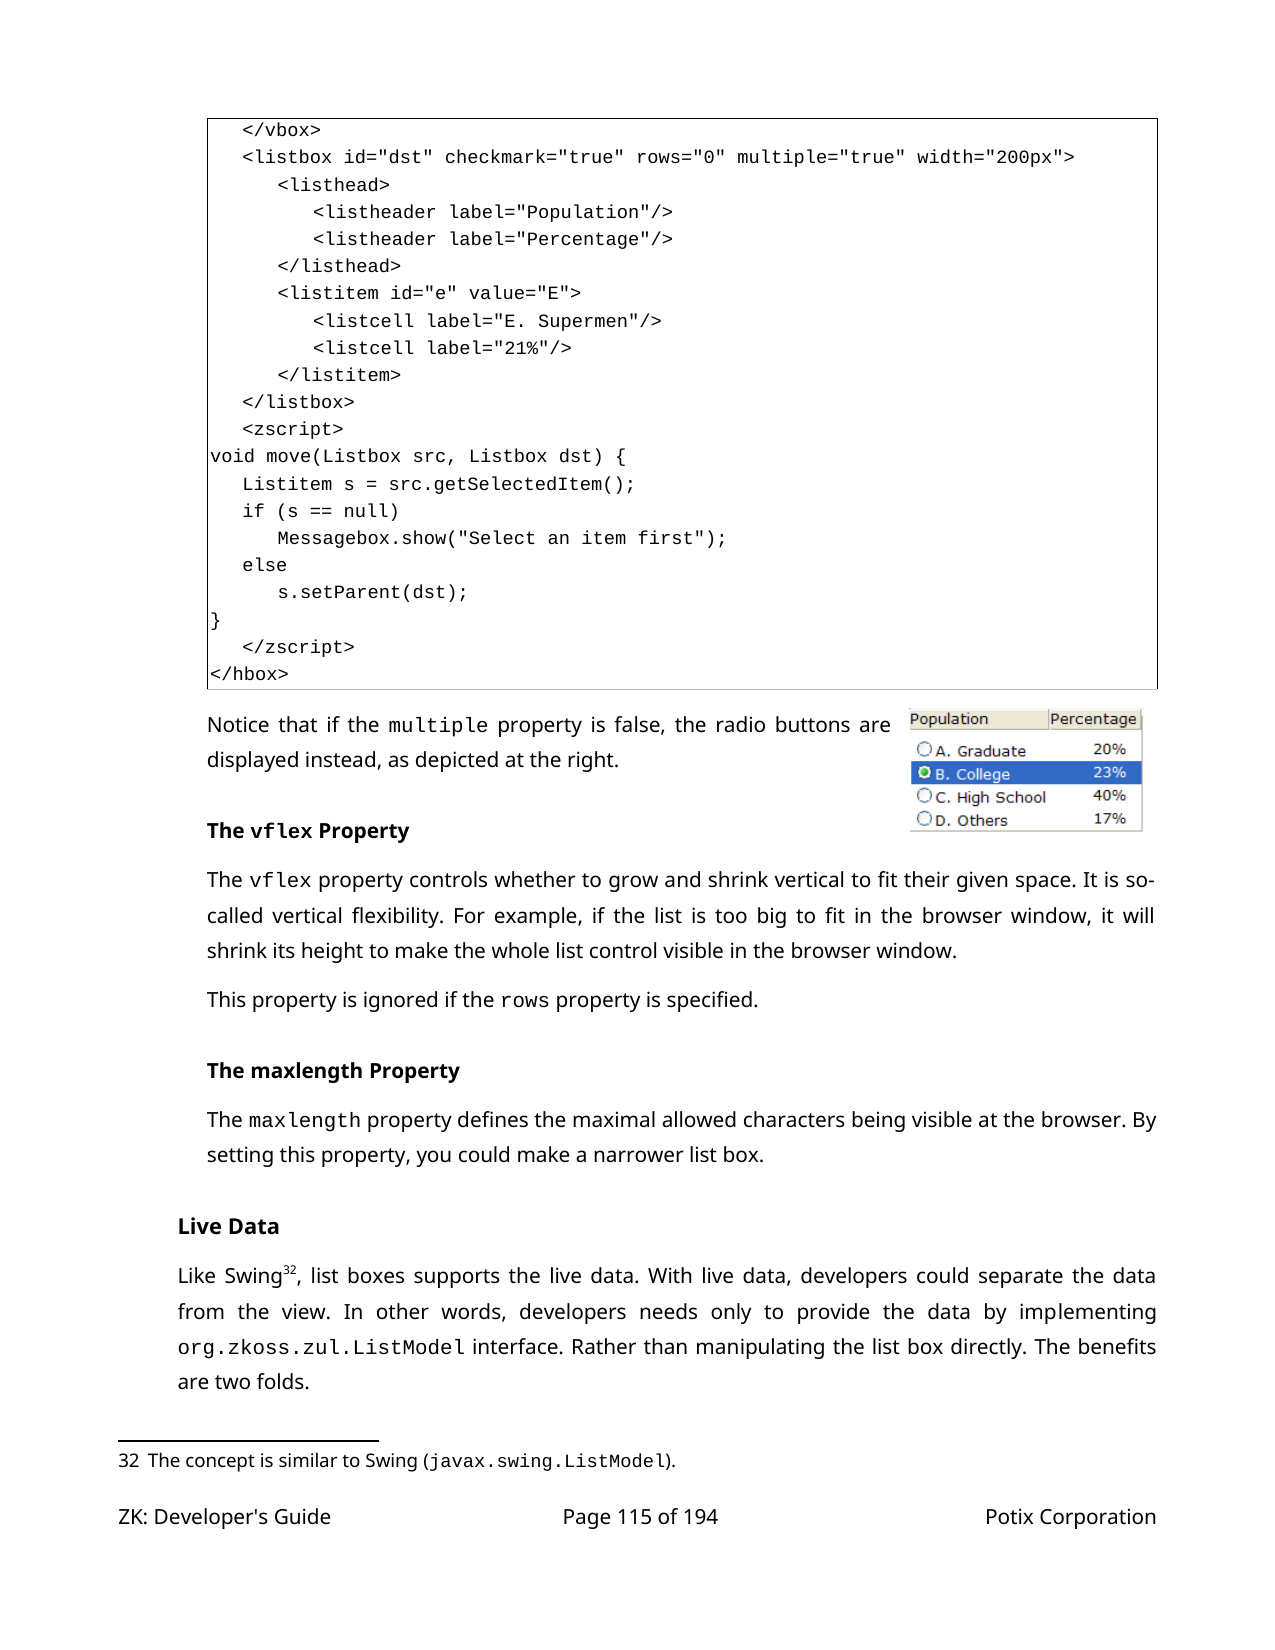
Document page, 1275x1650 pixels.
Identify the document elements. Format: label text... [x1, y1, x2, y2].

text <listitem id="e" value="E"> [208, 281, 1157, 306]
subtitle The vflex Property [207, 816, 1157, 844]
text </listbox> [208, 390, 1157, 414]
text </vbox> [208, 119, 1157, 142]
text <listheader label="Percentage"/> [208, 227, 1157, 251]
text <listcell label="21%"/> [208, 336, 1157, 360]
picture [909, 708, 1144, 834]
text The concept is similar to Swing (javax.swing.ListModel). [118, 1447, 1157, 1473]
text Notice that if the multiple property is false, the radio buttons are displayed instead, as depicted at the right. [207, 710, 909, 773]
text <zscript> [208, 417, 1157, 441]
text void move(Listbox src, Listbox dst) { [208, 444, 1157, 469]
text </zscript> [208, 635, 1157, 659]
text <listcell label="E. Supermen"/> [208, 308, 1157, 333]
text Like Swing, list boxes supports the live data. With live data, developers could separate the data from the view. In other words, developers needs only to provide the data by implementing org.zkoss.zul.ListModel interface. Rather than manipulating the list box directly. The benefits are two folds. [177, 1262, 1157, 1396]
text else [208, 553, 1157, 577]
text The maxlength property defines the maximal allowed characters being visible at the browser. By setting this property, you could make a narrower list box. [207, 1105, 1157, 1168]
text s.setParent(dst); [208, 580, 1157, 604]
text The vflex property controls whether to grow and shrink vertical to fit their given space. It is so-called vertical flexibility. For example, if the list is too big to fit in the browser window, it will shrink its height to make the whole list control visible in the browser window. [207, 865, 1157, 964]
text <listheader label="Population"/> [208, 200, 1157, 224]
text <listbox id="dst" checkmark="true" rows="0" multiple="true" width="200px"> [208, 145, 1157, 169]
text } [208, 607, 1157, 632]
text Listitem s = src.getSelectedItem(); [208, 472, 1157, 496]
subtitle Live Data [177, 1211, 1157, 1241]
text if (s == null) [208, 499, 1157, 523]
text </listitem> [208, 363, 1157, 387]
text </hbox> [208, 662, 1157, 689]
text <listhead> [208, 172, 1157, 197]
text </listhead> [208, 254, 1157, 278]
text This property is ignored if the rows property is specified. [207, 985, 1157, 1013]
subtitle The maxlength Property [207, 1056, 1157, 1084]
text Messagebox.show("Select an item first"); [208, 526, 1157, 550]
